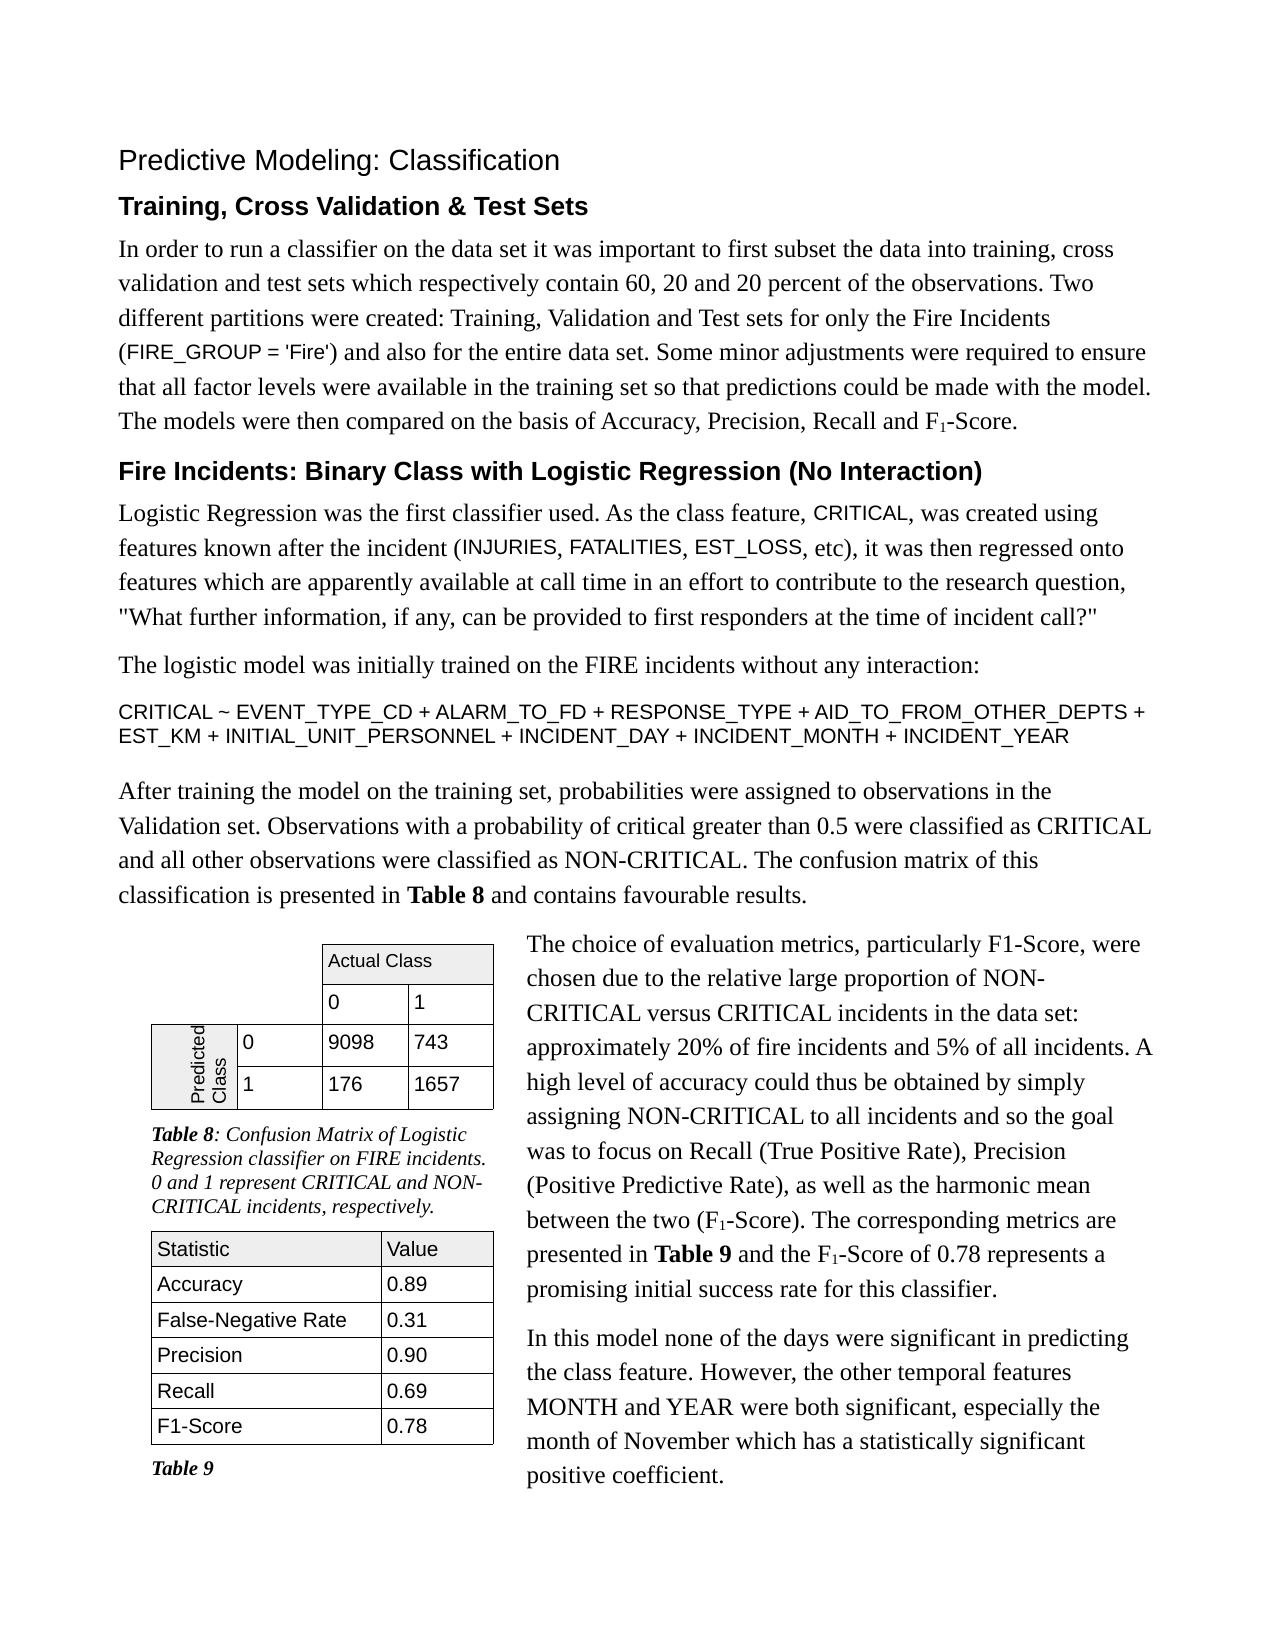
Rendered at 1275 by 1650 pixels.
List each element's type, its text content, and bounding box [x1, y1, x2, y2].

table_cell 176 [323, 1067, 408, 1109]
text Table 9 [151, 1456, 493, 1480]
table_header [237, 944, 322, 984]
table_header Statistic [152, 1232, 381, 1266]
table_cell Recall [152, 1374, 381, 1408]
text The logistic model was initially trained on the FIRE incidents without any interaction: [118, 651, 1157, 679]
table_cell 0.69 [382, 1374, 493, 1408]
subtitle Fire Incidents: Binary Class with Logistic Regression (No Interaction) [118, 455, 1157, 486]
table_cell 9098 [323, 1025, 408, 1066]
table_cell 0.78 [382, 1409, 493, 1444]
text In order to run a classifier on the data set it was important to first subset the data into training, cross validation and test sets which respectively contain 60, 20 and 20 percent of the observations. Two different partitions were created: Training, Validation and Test sets for only the Fire Incidents (FIRE_GROUP = 'Fire') and also for the entire data set. Some minor adjustments were required to ensure that all factor levels were available in the training set so that predictions could be made with the model. The models were then compared on the basis of Accuracy, Precision, Recall and F1-Score. [118, 234, 1157, 435]
text Logistic Regression was the first classifier used. As the class feature, CRITICAL, was created using features known after the incident (INJURIES, FATALITIES, EST_LOSS, etc), it was then regressed onto features which are apparently available at call time in an effort to contribute to the research question, "What further information, if any, can be provided to first responders at the time of incident call?" [118, 498, 1157, 630]
table_cell F1-Score [152, 1409, 381, 1444]
text CRITICAL ~ EVENT_TYPE_CD + ALARM_TO_FD + RESPONSE_TYPE + AID_TO_FROM_OTHER_DEPTS + EST_KM + INITIAL_UNIT_PERSONNEL + INCIDENT_DAY + INCIDENT_MONTH + INCIDENT_YEAR [118, 700, 1157, 748]
table_cell 0.31 [382, 1303, 493, 1337]
table_cell Accuracy [152, 1267, 381, 1302]
table_cell [237, 984, 322, 1024]
table_header Actual Class [323, 945, 493, 984]
table_cell False-Negative Rate [152, 1303, 381, 1337]
text Table 8: Confusion Matrix of Logistic Regression classifier on FIRE incidents. 0 and 1 represent CRITICAL and NON-CRITICAL incidents, respectively. [151, 1122, 493, 1218]
table_cell 0 [323, 985, 408, 1024]
subtitle Predictive Modeling: Classification [118, 143, 1157, 177]
text After training the model on the training set, probabilities were assigned to observations in the Validation set. Observations with a probability of critical greater than 0.5 were classified as CRITICAL and all other observations were classified as NON-CRITICAL. The confusion matrix of this classification is presented in Table 8 and contains favourable results. [118, 776, 1157, 908]
table_cell 1 [409, 985, 493, 1024]
table_cell Precision [152, 1338, 381, 1373]
table_cell 1 [238, 1067, 322, 1109]
text [118, 1323, 148, 1489]
table_cell 1657 [409, 1067, 493, 1109]
table_header [151, 944, 237, 984]
subtitle Training, Cross Validation & Test Sets [118, 191, 1157, 221]
table_cell 0.89 [382, 1267, 493, 1302]
text In this model none of the days were significant in predicting the class feature. However, the other temporal features MONTH and YEAR were both significant, especially the month of November which has a statistically significant positive coefficient. [496, 1323, 1157, 1489]
table_header Value [382, 1232, 493, 1266]
table_cell 0 [238, 1025, 322, 1066]
table_cell [151, 984, 237, 1024]
table_cell 0.90 [382, 1338, 493, 1373]
table_cell [152, 1025, 237, 1109]
table_cell 743 [409, 1025, 493, 1066]
text The choice of evaluation metrics, particularly F1-Score, were chosen due to the relative large proportion of NON-CRITICAL versus CRITICAL incidents in the data set: approximately 20% of fire incidents and 5% of all incidents. A high level of accuracy could thus be obtained by simply assigning NON-CRITICAL to all incidents and so the goal was to focus on Recall (True Positive Rate), Precision (Positive Predictive Rate), as well as the harmonic mean between the two (F1-Score). The corresponding metrics are presented in Table 9 and the F1-Score of 0.78 represents a promising initial success rate for this classifier. [118, 929, 1157, 1524]
